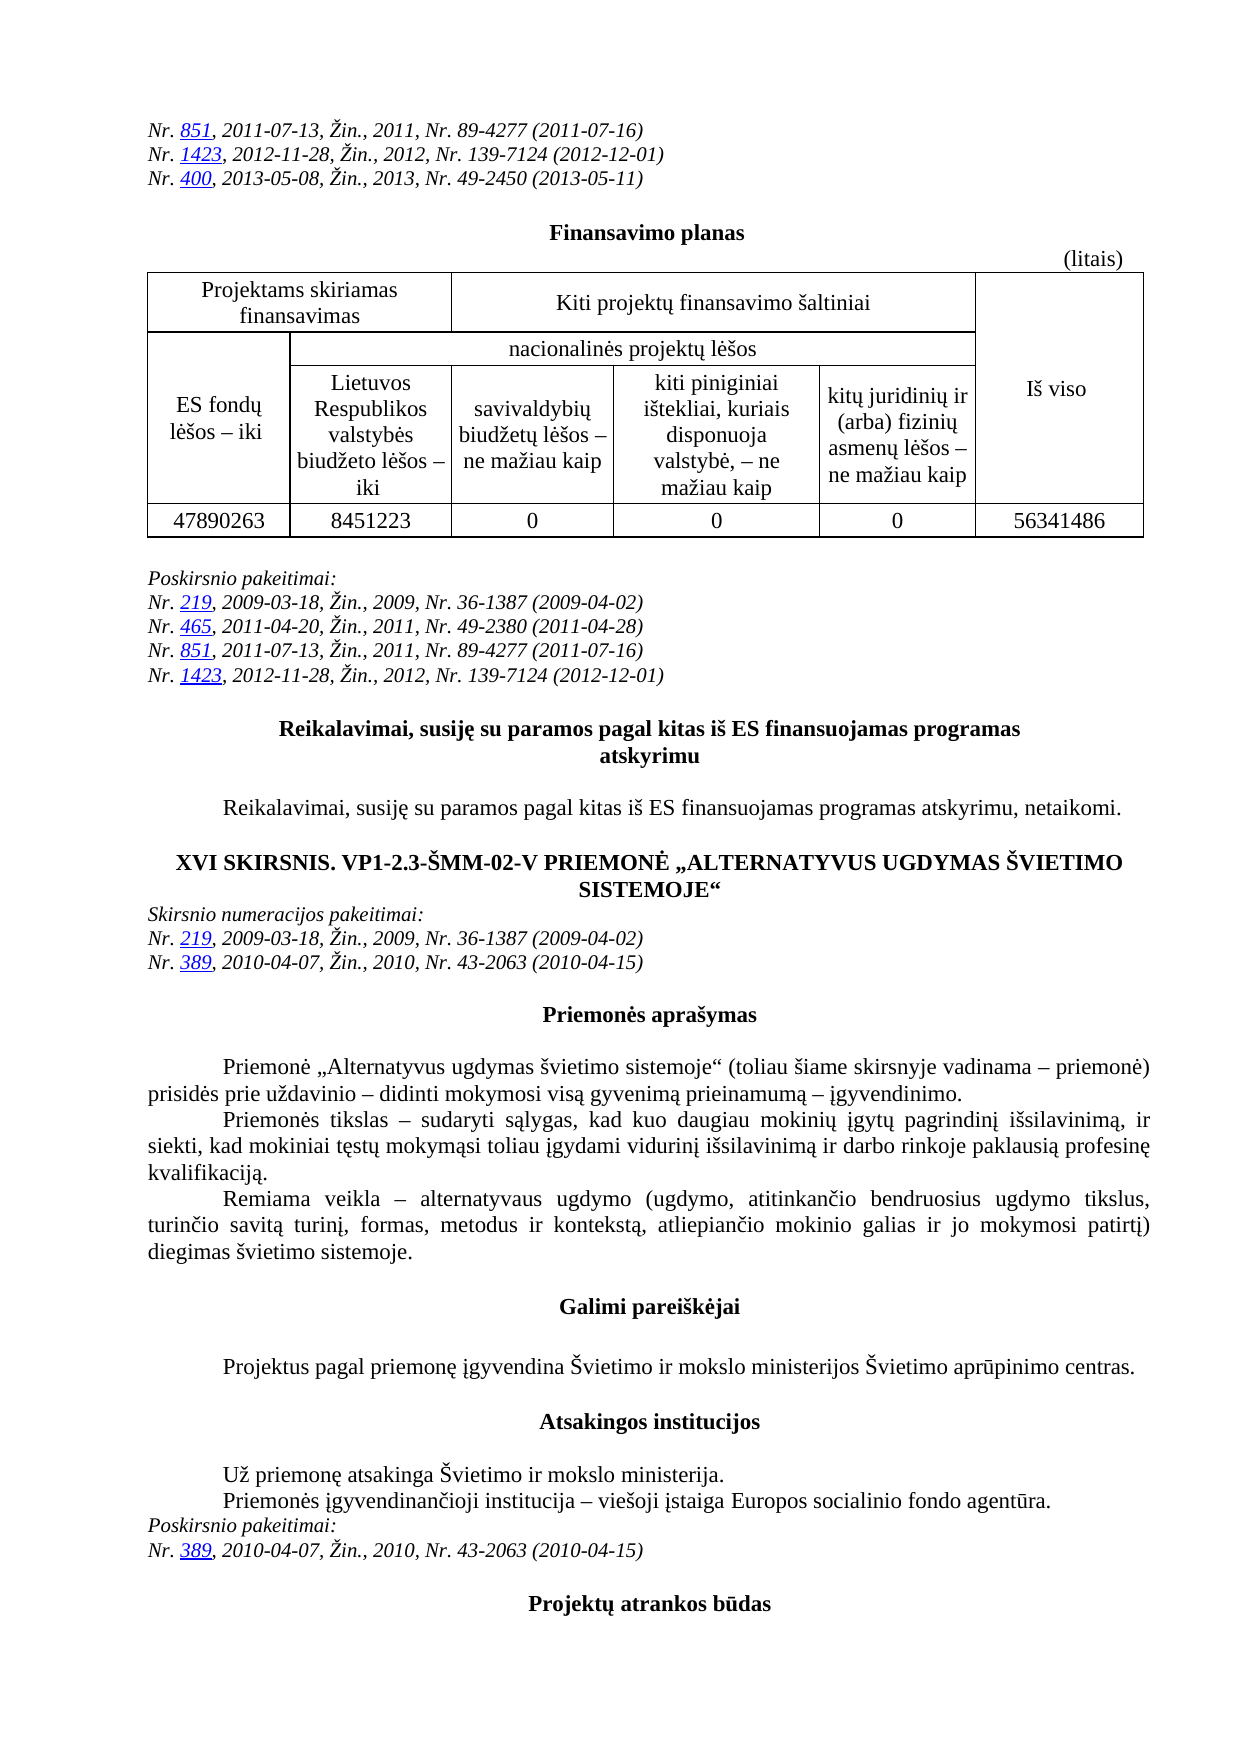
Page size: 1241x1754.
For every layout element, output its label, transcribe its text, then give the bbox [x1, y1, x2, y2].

text Projektų atrankos būdas [148, 1590, 1152, 1617]
text XVI SKIRSNIS. VP1-2.3-ŠMM-02-V PRIEMONĖ „ALTERNATYVUS UGDYMAS ŠVIETIMO SISTEMOJE“ [148, 849, 1152, 902]
table_cell 56341486 [976, 504, 1143, 536]
table_cell nacionalinės projektų lėšos [291, 333, 975, 364]
table_cell kiti piniginiai ištekliai, kuriais disponuoja valstybė, – ne mažiau kaip [614, 366, 819, 503]
text Poskirsnio pakeitimai: [148, 566, 1152, 590]
text Nr. 219, 2009-03-18, Žin., 2009, Nr. 36-1387 (2009-04-02) [148, 926, 1152, 950]
table_cell 0 [452, 504, 613, 536]
text Nr. 851, 2011-07-13, Žin., 2011, Nr. 89-4277 (2011-07-16) [148, 118, 1152, 142]
text Nr. 851, 2011-07-13, Žin., 2011, Nr. 89-4277 (2011-07-16) [148, 638, 1152, 662]
text Priemonės tikslas – sudaryti sąlygas, kad kuo daugiau mokinių įgytų pagrindinį išsilavinimą, ir siekti, kad mokiniai tęstų mokymąsi toliau įgydami vidurinį išsilavinimą ir darbo rinkoje paklausią profesinę kvalifikaciją. [148, 1106, 1152, 1185]
table_header Kiti projektų finansavimo šaltiniai [452, 273, 975, 331]
text Reikalavimai, susiję su paramos pagal kitas iš ES finansuojamas programas atskyrimu, netaikomi. [148, 794, 1152, 821]
table_header Iš viso [976, 273, 1143, 503]
text Nr. 389, 2010-04-07, Žin., 2010, Nr. 43-2063 (2010-04-15) [148, 1537, 1152, 1562]
text Reikalavimai, susiję su paramos pagal kitas iš ES finansuojamas programas atskyrimu [148, 715, 1152, 768]
text Galimi pareiškėjai [148, 1293, 1152, 1319]
table_cell kitų juridinių ir (arba) fizinių asmenų lėšos – ne mažiau kaip [820, 366, 975, 503]
table_cell 47890263 [148, 504, 289, 536]
text Nr. 389, 2010-04-07, Žin., 2010, Nr. 43-2063 (2010-04-15) [148, 950, 1152, 974]
text Nr. 219, 2009-03-18, Žin., 2009, Nr. 36-1387 (2009-04-02) [148, 590, 1152, 614]
table_cell 0 [820, 504, 975, 536]
text (litais) [148, 245, 1152, 272]
text Nr. 465, 2011-04-20, Žin., 2011, Nr. 49-2380 (2011-04-28) [148, 614, 1152, 638]
text Priemonė „Alternatyvus ugdymas švietimo sistemoje“ (toliau šiame skirsnyje vadinama – priemonė) prisidės prie uždavinio – didinti mokymosi visą gyvenimą prieinamumą – įgyvendinimo. [148, 1053, 1152, 1106]
text Priemonės įgyvendinančioji institucija – viešoji įstaiga Europos socialinio fondo agentūra. [148, 1487, 1152, 1513]
table_cell 0 [614, 504, 819, 536]
text Nr. 1423, 2012-11-28, Žin., 2012, Nr. 139-7124 (2012-12-01) [148, 142, 1152, 166]
table_cell Lietuvos Respublikos valstybės biudžeto lėšos – iki [291, 366, 451, 503]
table_cell savivaldybių biudžetų lėšos – ne mažiau kaip [452, 366, 613, 503]
text Finansavimo planas [148, 219, 1152, 245]
text Remiama veikla – alternatyvaus ugdymo (ugdymo, atitinkančio bendruosius ugdymo tikslus, turinčio savitą turinį, formas, metodus ir kontekstą, atliepiančio mokinio galias ir jo mokymosi patirtį) diegimas švietimo sistemoje. [148, 1185, 1152, 1264]
text Nr. 1423, 2012-11-28, Žin., 2012, Nr. 139-7124 (2012-12-01) [148, 662, 1152, 687]
text Už priemonę atsakinga Švietimo ir mokslo ministerija. [148, 1461, 1152, 1487]
table_cell 8451223 [291, 504, 451, 536]
text Nr. 400, 2013-05-08, Žin., 2013, Nr. 49-2450 (2013-05-11) [148, 166, 1152, 190]
text Projektus pagal priemonę įgyvendina Švietimo ir mokslo ministerijos Švietimo aprūpinimo centras. [148, 1353, 1152, 1379]
text Atsakingos institucijos [148, 1408, 1152, 1434]
table_header Projektams skiriamas finansavimas [148, 273, 451, 331]
text Skirsnio numeracijos pakeitimai: [148, 902, 1152, 926]
text Priemonės aprašymas [148, 1001, 1152, 1027]
text Poskirsnio pakeitimai: [148, 1513, 1152, 1537]
table_cell ES fondų lėšos – iki [148, 333, 289, 503]
